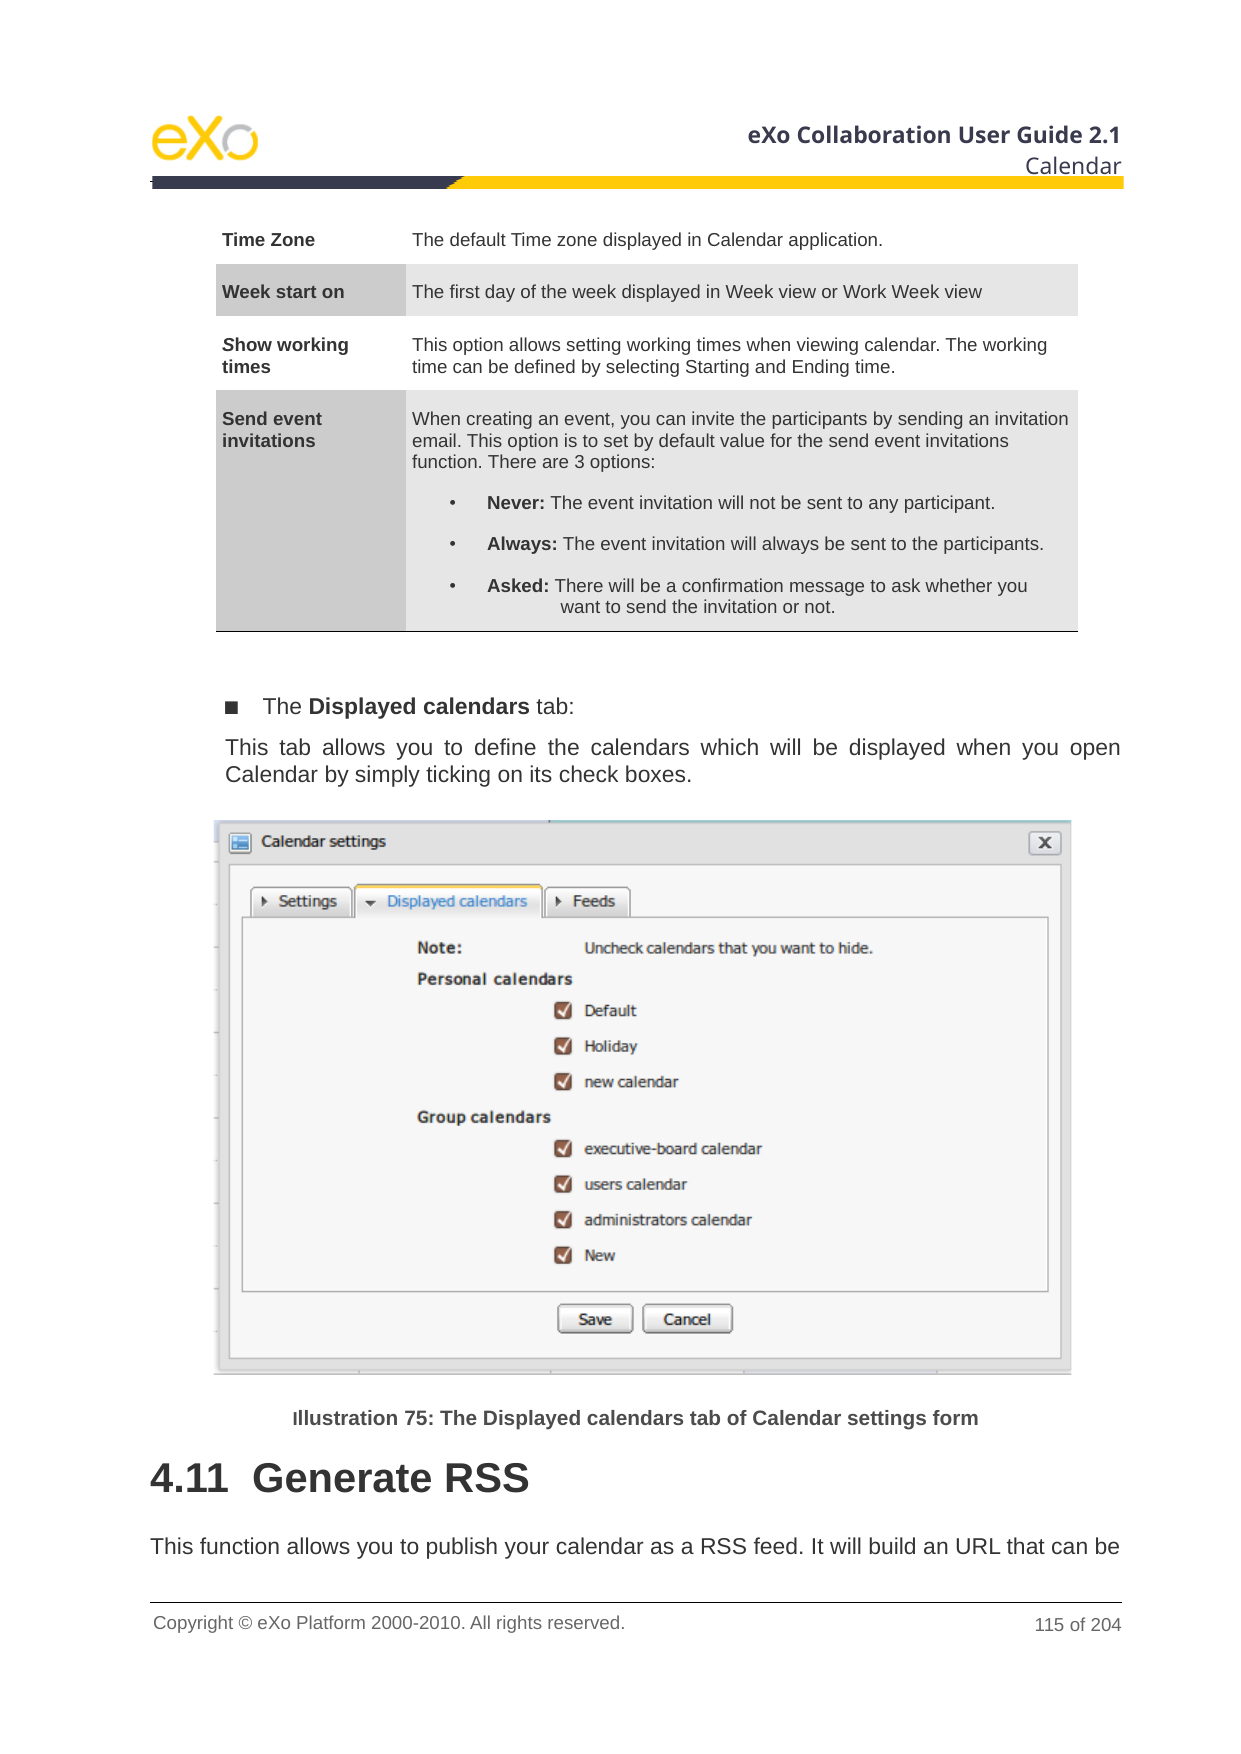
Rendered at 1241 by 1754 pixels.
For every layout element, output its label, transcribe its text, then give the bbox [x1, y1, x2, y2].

list The Displayed calendars tab: [225, 693, 1122, 719]
table_cell Send event invitations [216, 390, 406, 631]
table_cell When creating an event, you can invite the participants by sending an invitation email. This option is to set by default value for the send event invitations function. There are 3 options: Never: The event invitation will not be sent to any participant. Always: The event invitation will always be sent to the participants. Asked: There will be a confirmation message to ask whether you want to send the invitation or not. [406, 390, 1078, 631]
table_cell The default Time zone displayed in Calendar application. [406, 211, 1078, 264]
picture [152, 115, 259, 161]
text Illustration 75: The Displayed calendars tab of Calendar settings form [167, 1375, 1104, 1430]
text This function allows you to publish your calendar as a RSS feed. It will build an URL that can be [150, 1533, 1122, 1559]
picture [152, 176, 1124, 189]
table_cell This option allows setting working times when viewing calendar. The working time can be defined by selecting Starting and Ending time. [406, 316, 1078, 390]
table_cell The first day of the week displayed in Week view or Work Week view [406, 264, 1078, 316]
table_cell Time Zone [216, 211, 406, 264]
picture [213, 820, 1072, 1375]
table_cell Show working times [216, 316, 406, 390]
subtitle Generate RSS [150, 794, 1122, 1502]
table_cell Week start on [216, 264, 406, 316]
list This tab allows you to define the calendars which will be displayed when you open Calendar by simply ticking on its check boxes. [187, 734, 1122, 787]
